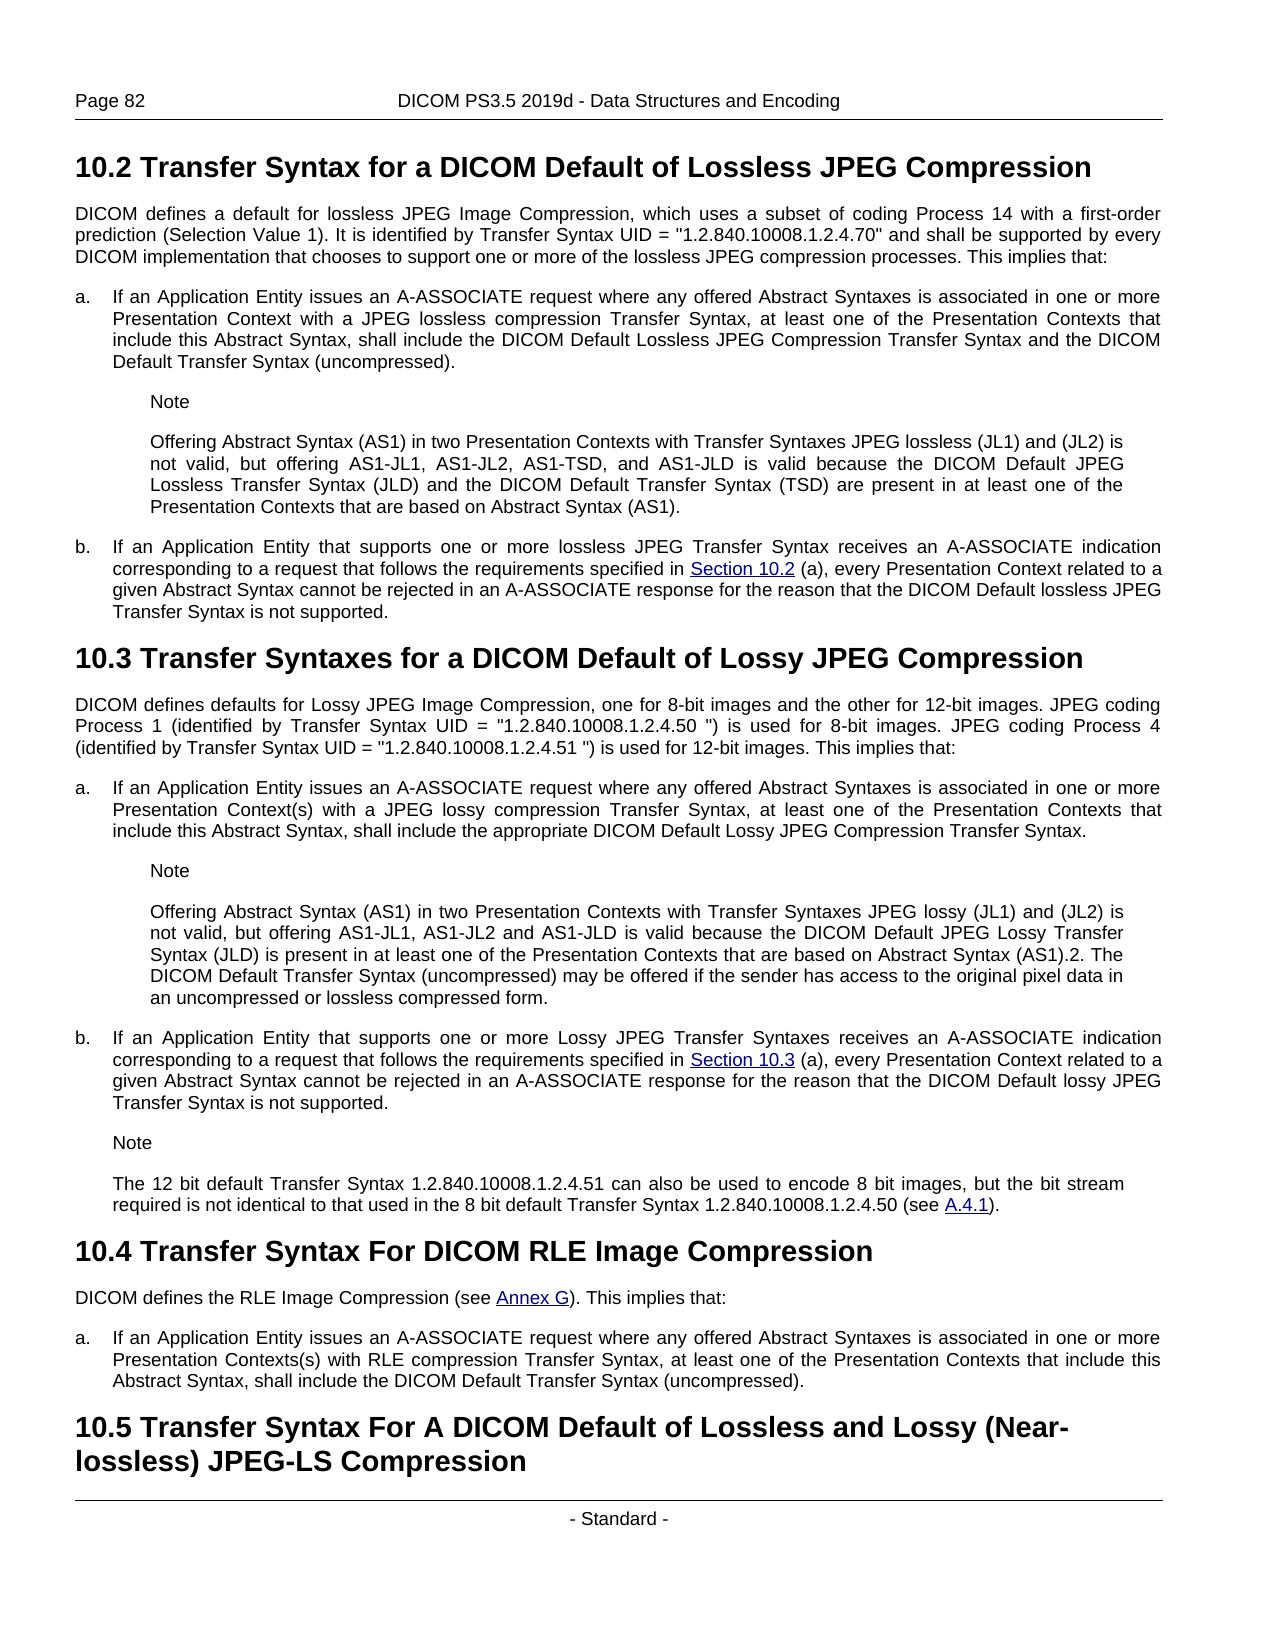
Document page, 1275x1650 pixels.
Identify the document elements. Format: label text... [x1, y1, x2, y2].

text Note [150, 860, 1125, 882]
text The 12 bit default Transfer Syntax 1.2.840.10008.1.2.4.51 can also be used to encode 8 bit images, but the bit stream required is not identical to that used in the 8 bit default Transfer Syntax 1.2.840.10008.1.2.4.50 (see A.4.1). [112, 1172, 1125, 1216]
text DICOM defines defaults for Lossy JPEG Image Compression, one for 8-bit images and the other for 12-bit images. JPEG coding Process 1 (identified by Transfer Syntax UID = "1.2.840.10008.1.2.4.50 ") is used for 8-bit images. JPEG coding Process 4 (identified by Transfer Syntax UID = "1.2.840.10008.1.2.4.51 ") is used for 12-bit images. This implies that: [75, 693, 1162, 758]
text Note [150, 391, 1125, 412]
text Note [112, 1132, 1125, 1154]
text a. If an Application Entity issues an A-ASSOCIATE request where any offered Abstract Syntaxes is associated in one or more Presentation Context with a JPEG lossless compression Transfer Syntax, at least one of the Presentation Contexts that include this Abstract Syntax, shall include the DICOM Default Lossless JPEG Compression Transfer Syntax and the DICOM Default Transfer Syntax (uncompressed). [75, 286, 1162, 372]
text 10.3 Transfer Syntaxes for a DICOM Default of Lossy JPEG Compression [75, 641, 1162, 674]
text DICOM defines a default for lossless JPEG Image Compression, which uses a subset of coding Process 14 with a first-order prediction (Selection Value 1). It is identified by Transfer Syntax UID = "1.2.840.10008.1.2.4.70" and shall be supported by every DICOM implementation that chooses to support one or more of the lossless JPEG compression processes. This implies that: [75, 202, 1162, 267]
text a. If an Application Entity issues an A-ASSOCIATE request where any offered Abstract Syntaxes is associated in one or more Presentation Context(s) with a JPEG lossy compression Transfer Syntax, at least one of the Presentation Contexts that include this Abstract Syntax, shall include the appropriate DICOM Default Lossy JPEG Compression Transfer Syntax. [75, 777, 1162, 841]
text Offering Abstract Syntax (AS1) in two Presentation Contexts with Transfer Syntaxes JPEG lossy (JL1) and (JL2) is not valid, but offering AS1-JL1, AS1-JL2 and AS1-JLD is valid because the DICOM Default JPEG Lossy Transfer Syntax (JLD) is present in at least one of the Presentation Contexts that are based on Abstract Syntax (AS1).2. The DICOM Default Transfer Syntax (uncompressed) may be offered if the sender has access to the original pixel data in an uncompressed or lossless compressed form. [150, 901, 1125, 1008]
text DICOM defines the RLE Image Compression (see Annex G). This implies that: [75, 1287, 1162, 1308]
text b. If an Application Entity that supports one or more lossless JPEG Transfer Syntax receives an A-ASSOCIATE indication corresponding to a request that follows the requirements specified in Section 10.2 (a), every Presentation Context related to a given Abstract Syntax cannot be rejected in an A-ASSOCIATE response for the reason that the DICOM Default lossless JPEG Transfer Syntax is not supported. [75, 536, 1162, 622]
text 10.4 Transfer Syntax For DICOM RLE Image Compression [75, 1234, 1162, 1268]
text Offering Abstract Syntax (AS1) in two Presentation Contexts with Transfer Syntaxes JPEG lossless (JL1) and (JL2) is not valid, but offering AS1-JL1, AS1-JL2, AS1-TSD, and AS1-JLD is valid because the DICOM Default JPEG Lossless Transfer Syntax (JLD) and the DICOM Default Transfer Syntax (TSD) are present in at least one of the Presentation Contexts that are based on Abstract Syntax (AS1). [150, 431, 1125, 517]
text 10.2 Transfer Syntax for a DICOM Default of Lossless JPEG Compression [75, 150, 1162, 183]
text 10.5 Transfer Syntax For A DICOM Default of Lossless and Lossy (Near-lossless) JPEG-LS Compression [75, 1410, 1162, 1477]
text a. If an Application Entity issues an A-ASSOCIATE request where any offered Abstract Syntaxes is associated in one or more Presentation Contexts(s) with RLE compression Transfer Syntax, at least one of the Presentation Contexts that include this Abstract Syntax, shall include the DICOM Default Transfer Syntax (uncompressed). [75, 1327, 1162, 1392]
text b. If an Application Entity that supports one or more Lossy JPEG Transfer Syntaxes receives an A-ASSOCIATE indication corresponding to a request that follows the requirements specified in Section 10.3 (a), every Presentation Context related to a given Abstract Syntax cannot be rejected in an A-ASSOCIATE response for the reason that the DICOM Default lossy JPEG Transfer Syntax is not supported. [75, 1027, 1162, 1113]
